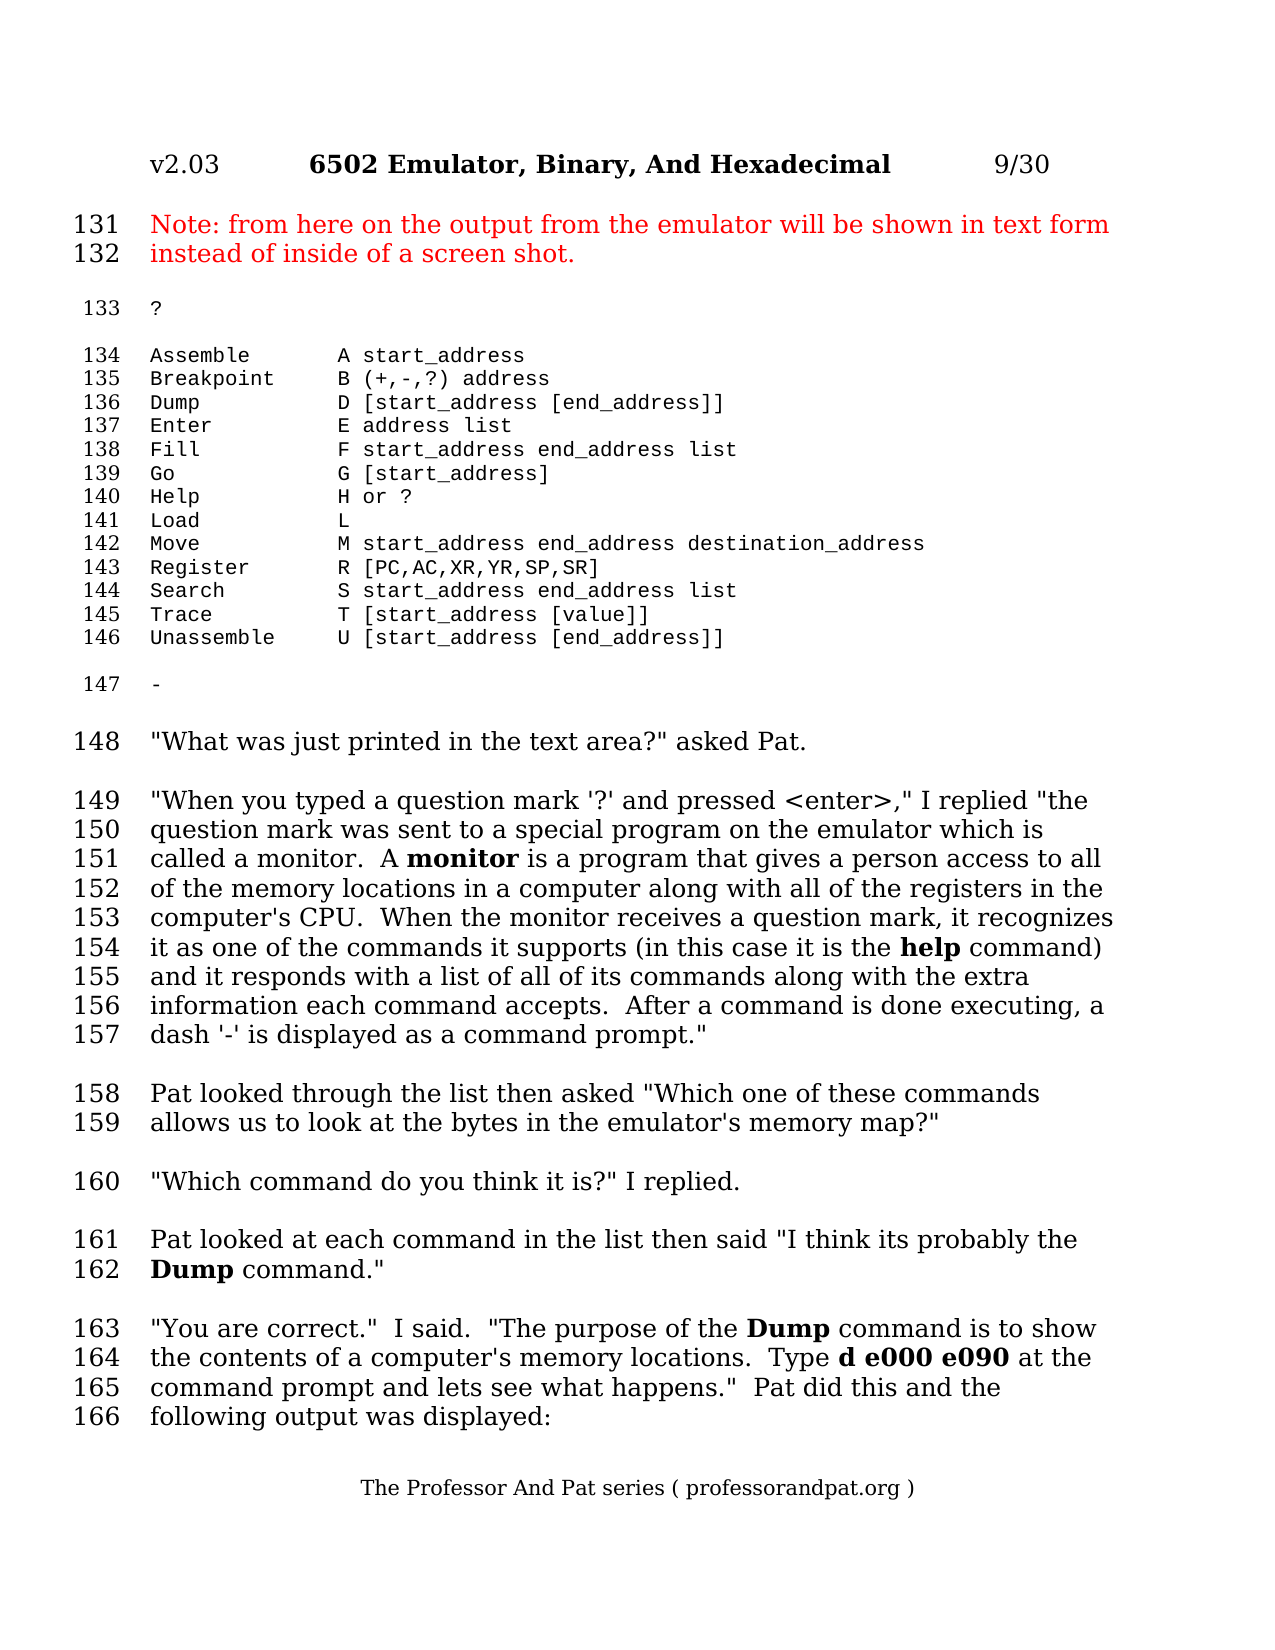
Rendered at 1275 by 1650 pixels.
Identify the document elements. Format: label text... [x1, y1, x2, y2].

text "You are correct." I said. "The purpose of the Dump command is to show the contents of a computer's memory locations. Type d e000 e090 at the command prompt and lets see what happens." Pat did this and the following output was displayed: [150, 1314, 1125, 1431]
text - [150, 674, 1125, 698]
text Go G [start_address] [150, 463, 1125, 486]
text "What was just printed in the text area?" asked Pat. [150, 727, 1125, 757]
text Fill F start_address end_address list [150, 439, 1125, 463]
text Register R [PC,AC,XR,YR,SP,SR] [150, 557, 1125, 580]
text Load L [150, 510, 1125, 533]
text Dump D [start_address [end_address]] [150, 392, 1125, 416]
text Help H or ? [150, 486, 1125, 510]
text Move M start_address end_address destination_address [150, 533, 1125, 557]
text Breakpoint B (+,-,?) address [150, 368, 1125, 392]
text Pat looked through the list then asked "Which one of these commands allows us to look at the bytes in the emulator's memory map?" [150, 1079, 1125, 1138]
text ? [150, 298, 1125, 321]
text Pat looked at each command in the list then said "I think its probably the Dump command." [150, 1226, 1125, 1284]
text Unassemble U [start_address [end_address]] [150, 627, 1125, 651]
text Search S start_address end_address list [150, 580, 1125, 604]
text "When you typed a question mark '?' and pressed <enter>," I replied "the question mark was sent to a special program on the emulator which is called a monitor. A monitor is a program that gives a person access to all of the memory locations in a computer along with all of the registers in the computer's CPU. When the monitor receives a question mark, it recognizes it as one of the commands it supports (in this case it is the help command) and it responds with a list of all of its commands along with the extra information each command accepts. After a command is done executing, a dash '-' is displayed as a command prompt." [150, 786, 1125, 1050]
text Enter E address list [150, 416, 1125, 439]
text "Which command do you think it is?" I replied. [150, 1167, 1125, 1196]
text Note: from here on the output from the emulator will be shown in text form instead of inside of a screen shot. [150, 210, 1125, 268]
text Assemble A start_address [150, 345, 1125, 368]
text Trace T [start_address [value]] [150, 604, 1125, 627]
